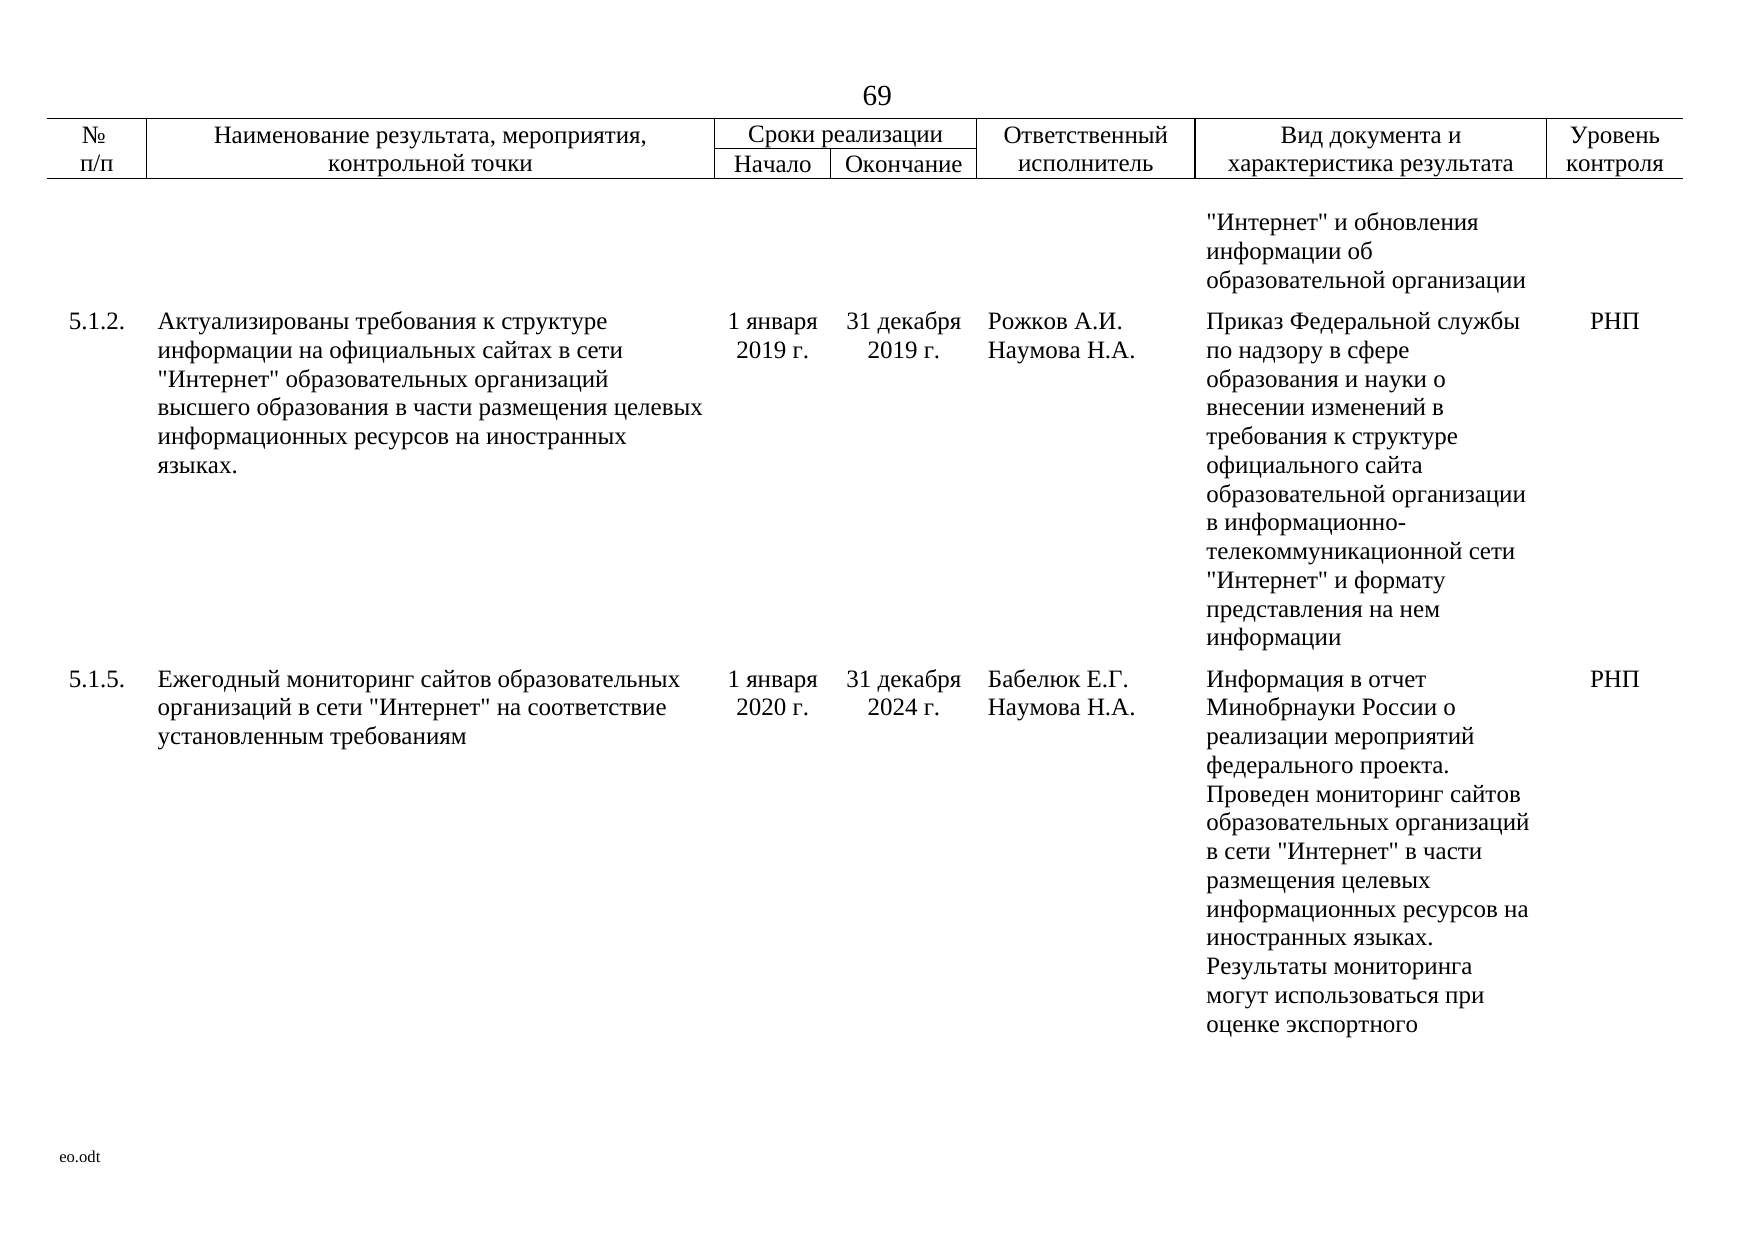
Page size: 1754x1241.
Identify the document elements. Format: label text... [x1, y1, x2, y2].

table_cell Окончание [831, 149, 976, 178]
table_header Уровень контроля [1547, 119, 1683, 178]
table_cell 5.1.5. [47, 664, 146, 1037]
table_cell Начало [715, 149, 830, 178]
table_cell [831, 179, 976, 207]
table_cell Приказ Федеральной службы по надзору в сфере образования и науки о внесении изменений в требования к структуре официального сайта образовательной организации в информационно-телекоммуникационной сети "Интернет" и формату представления на нем информации [1195, 306, 1546, 664]
table_cell 31 декабря 2024 г. [831, 664, 976, 1037]
table_header № п/п [47, 119, 146, 178]
table_cell [714, 208, 831, 306]
table_cell 1 января 2019 г. [714, 306, 831, 664]
table_cell РНП [1546, 306, 1683, 664]
table_cell Ежегодный мониторинг сайтов образовательных организаций в сети "Интернет" на соответствие установленным требованиям [146, 664, 714, 1037]
table_cell Рожков А.И. Наумова Н.А. [976, 306, 1195, 664]
table_cell [714, 179, 831, 207]
table_header Сроки реализации [715, 119, 976, 148]
table_header Ответственный исполнитель [977, 119, 1194, 178]
table_cell [1546, 179, 1683, 207]
table_cell [146, 208, 714, 306]
table_cell 1 января 2020 г. [714, 664, 831, 1037]
table_cell Бабелюк Е.Г. Наумова Н.А. [976, 664, 1195, 1037]
table_header Наименование результата, мероприятия, контрольной точки [147, 119, 714, 178]
table_cell 31 декабря 2019 г. [831, 306, 976, 664]
table_cell РНП [1546, 664, 1683, 1037]
table_cell 5.1.2. [47, 306, 146, 664]
table_cell Информация в отчет Минобрнауки России о реализации мероприятий федерального проекта. Проведен мониторинг сайтов образовательных организаций в сети "Интернет" в части размещения целевых информационных ресурсов на иностранных языках. Результаты мониторинга могут использоваться при оценке экспортного [1195, 664, 1546, 1037]
table_cell [1546, 208, 1683, 306]
table_cell Актуализированы требования к структуре информации на официальных сайтах в сети "Интернет" образовательных организаций высшего образования в части размещения целевых информационных ресурсов на иностранных языках. [146, 306, 714, 664]
table_cell [831, 208, 976, 306]
table_cell [976, 179, 1195, 207]
table_cell [47, 208, 146, 306]
table_cell [1195, 179, 1546, 207]
table_cell [976, 208, 1195, 306]
table_cell "Интернет" и обновления информации об образовательной организации [1195, 208, 1546, 306]
table_cell [146, 179, 714, 207]
table_header Вид документа и характеристика результата [1196, 119, 1546, 178]
table_cell [47, 179, 146, 207]
